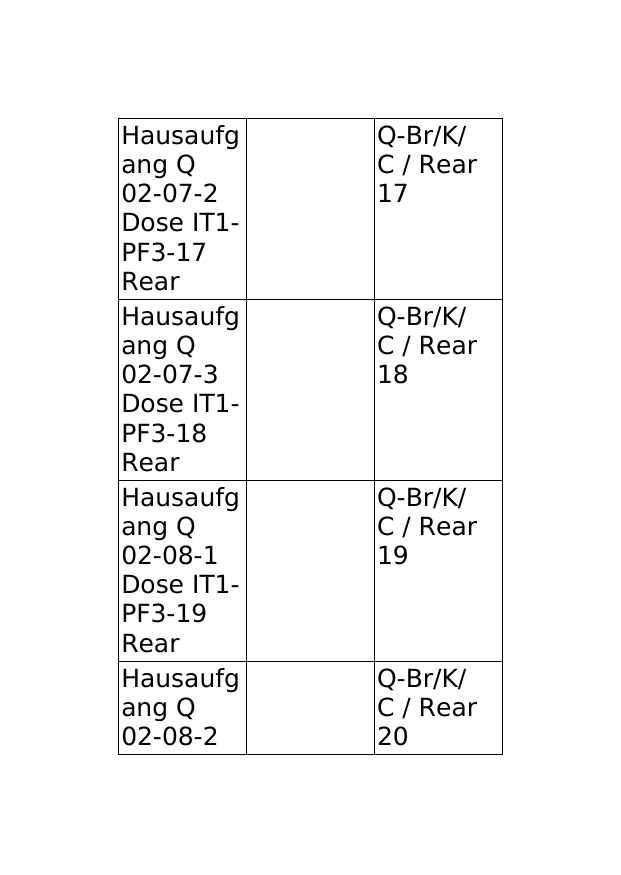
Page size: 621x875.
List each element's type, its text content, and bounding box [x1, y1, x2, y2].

table_cell [247, 662, 374, 754]
table_cell Q-Br/K/C / Rear 17 [375, 119, 502, 299]
table_cell [247, 119, 374, 299]
table_cell Hausaufgang Q 02-08-1 Dose IT1-PF3-19 Rear [119, 481, 246, 661]
table_cell Hausaufgang Q 02-08-2 [119, 662, 246, 754]
table_cell Hausaufgang Q 02-07-3 Dose IT1-PF3-18 Rear [119, 300, 246, 480]
table_cell Q-Br/K/C / Rear 20 [375, 662, 502, 754]
table_cell Q-Br/K/C / Rear 19 [375, 481, 502, 661]
table_cell Q-Br/K/C / Rear 18 [375, 300, 502, 480]
table_cell [247, 300, 374, 480]
table_cell Hausaufgang Q 02-07-2 Dose IT1-PF3-17 Rear [119, 119, 246, 299]
table_cell [247, 481, 374, 661]
